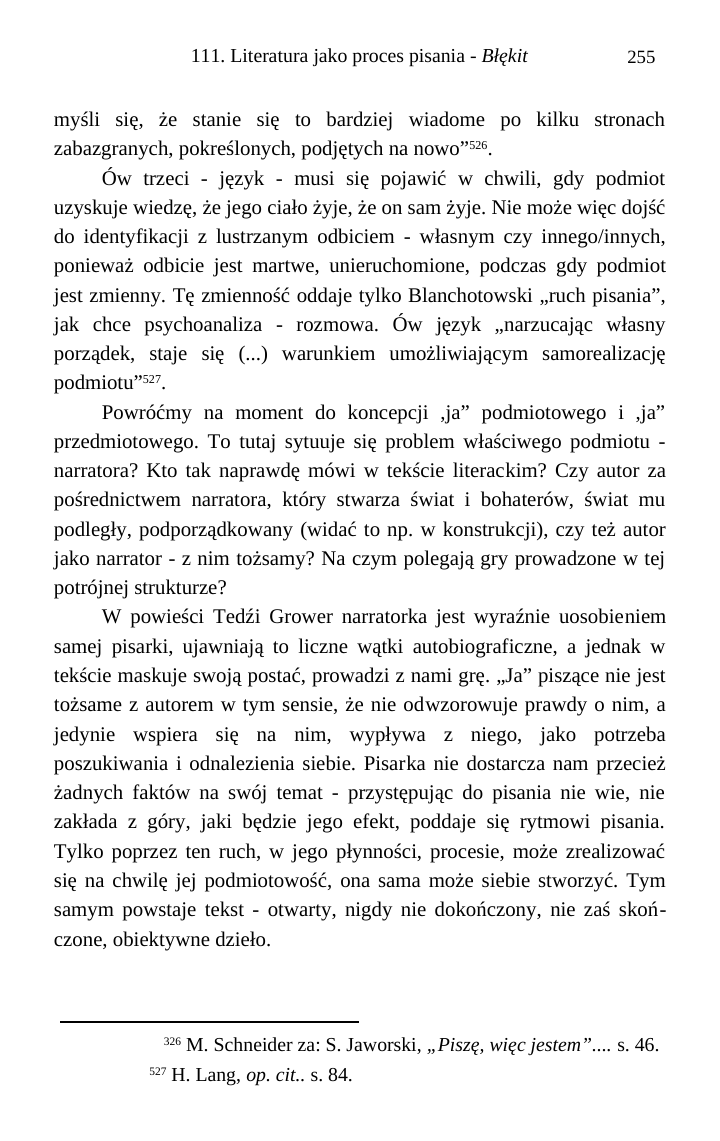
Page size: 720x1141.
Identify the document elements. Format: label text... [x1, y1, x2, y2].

text 326 M. Schneider za: S. Jaworski, „Piszę, więc jestem”.... s. 46. [101, 1033, 659, 1056]
text Powróćmy na moment do koncepcji ,ja” podmiotowego i ,ja” przedmiotowego. To tutaj sytuuje się problem właściwego podmiotu - narratora? Kto tak naprawdę mówi w tekście literac­kim? Czy autor za pośrednictwem narratora, który stwarza świat i bohaterów, świat mu podległy, podporządkowany (widać to np. w konstrukcji), czy też autor jako narrator - z nim tożsamy? Na czym polegają gry prowadzone w tej potrójnej strukturze? [54, 399, 666, 599]
text 255 [627, 46, 661, 67]
text Ów trzeci - język - musi się pojawić w chwili, gdy podmiot uzyskuje wiedzę, że jego ciało żyje, że on sam żyje. Nie może więc dojść do identyfikacji z lustrzanym odbiciem - własnym czy innego/innych, ponieważ odbicie jest martwe, unierucho­mione, podczas gdy podmiot jest zmienny. Tę zmienność oddaje tylko Blanchotowski „ruch pisania”, jak chce psychoanaliza - rozmowa. Ów język „narzucając własny porządek, staje się (...) warunkiem umożliwiającym samorealizację podmiotu”527. [54, 165, 666, 394]
text myśli się, że stanie się to bardziej wiadome po kilku stronach zabazgranych, pokreślonych, podjętych na nowo”526. [54, 107, 666, 160]
text W powieści Tedźi Grower narratorka jest wyraźnie uosobie­niem samej pisarki, ujawniają to liczne wątki autobiograficzne, a jednak w tekście maskuje swoją postać, prowadzi z nami grę. „Ja” piszące nie jest tożsame z autorem w tym sensie, że nie od­wzorowuje prawdy o nim, a jedynie wspiera się na nim, wypływa z niego, jako potrzeba poszukiwania i odnalezienia siebie. Pisar­ka nie dostarcza nam przecież żadnych faktów na swój temat - przystępując do pisania nie wie, nie zakłada z góry, jaki będzie jego efekt, poddaje się rytmowi pisania. Tylko poprzez ten ruch, w jego płynności, procesie, może zrealizować się na chwilę jej podmiotowość, ona sama może siebie stworzyć. Tym samym powstaje tekst - otwarty, nigdy nie dokończony, nie zaś skoń­czone, obiektywne dzieło. [54, 604, 666, 951]
text 111. Literatura jako proces pisania - Błękit [191, 44, 529, 67]
text 527 H. Lang, op. cit.. s. 84. [101, 1063, 659, 1086]
